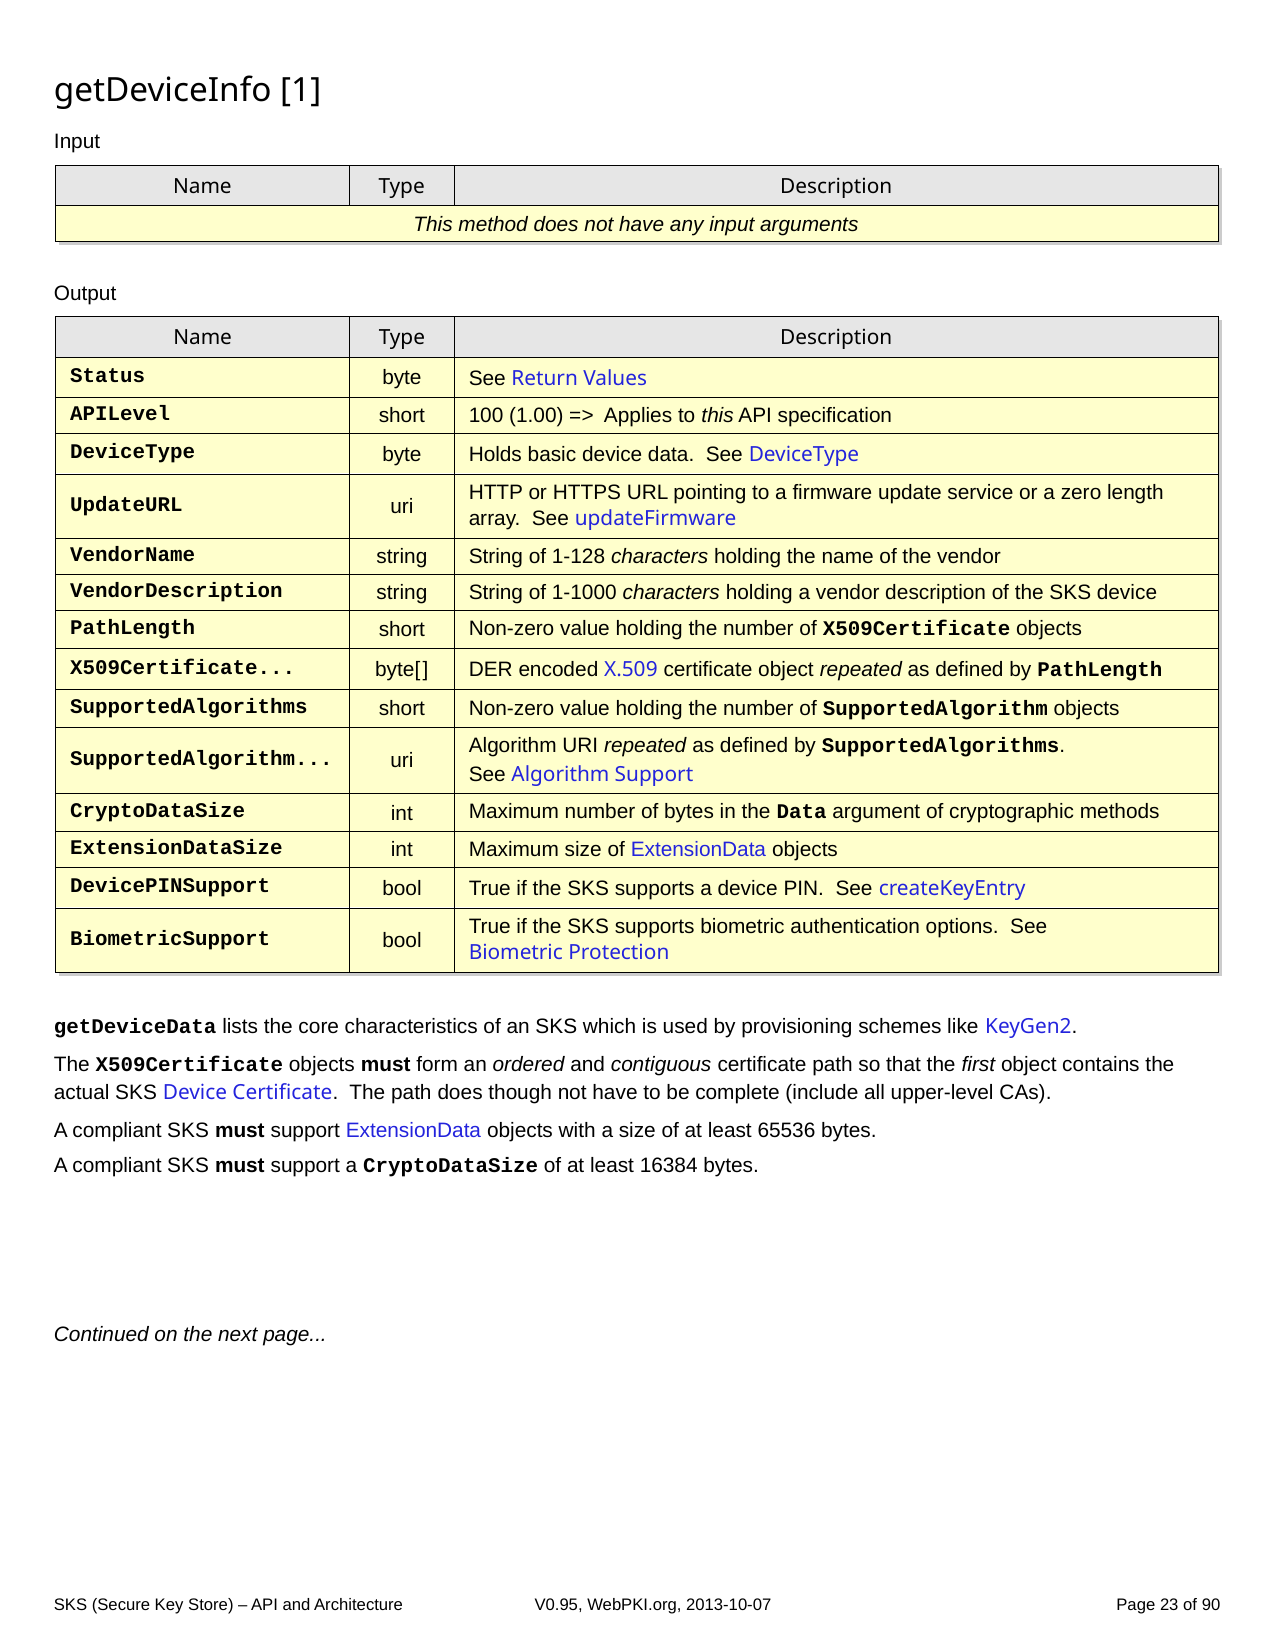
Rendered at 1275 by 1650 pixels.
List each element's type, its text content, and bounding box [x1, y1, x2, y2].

table_cell string [350, 539, 454, 574]
table_cell short [350, 398, 454, 433]
table_cell uri [350, 728, 454, 793]
text Input [54, 129, 1221, 153]
table_cell UpdateURL [56, 475, 349, 538]
text Output [54, 281, 1221, 304]
table_header Type [350, 166, 454, 205]
table_cell SupportedAlgorithms [56, 690, 349, 727]
table_cell bool [350, 909, 454, 972]
table_cell SupportedAlgorithm... [56, 728, 349, 793]
table_header Description [455, 166, 1218, 205]
table_cell VendorDescription [56, 575, 349, 610]
text The X509Certificate objects must form an ordered and contiguous certificate path so that the first object contains the actual SKS Device Certificate. The path does though not have to be complete (include all upper-level CAs). [54, 1052, 1221, 1106]
table_cell Holds basic device data. See DeviceType [455, 434, 1218, 473]
table_cell HTTP or HTTPS URL pointing to a firmware update service or a zero length array. See updateFirmware [455, 475, 1218, 538]
table_cell CryptoDataSize [56, 794, 349, 831]
table_header Name [56, 317, 349, 357]
table_cell int [350, 794, 454, 831]
table_cell 100 (1.00) => Applies to this API specification [455, 398, 1218, 433]
table_cell short [350, 690, 454, 727]
table_header Name [56, 166, 349, 205]
table_cell bool [350, 868, 454, 907]
table_cell DeviceType [56, 434, 349, 473]
table_cell uri [350, 475, 454, 538]
table_cell byte⁮[ ] [350, 649, 454, 689]
table_cell DER encoded X.509 certificate object repeated as defined by PathLength [455, 649, 1218, 689]
table_cell Maximum size of ExtensionData objects [455, 832, 1218, 867]
table_cell int [350, 832, 454, 867]
table_cell True if the SKS supports biometric authentication options. See Biometric Protection [455, 909, 1218, 972]
table_cell PathLength [56, 611, 349, 648]
table_cell True if the SKS supports a device PIN. See createKeyEntry [455, 868, 1218, 907]
table_cell Maximum number of bytes in the Data argument of cryptographic methods [455, 794, 1218, 831]
table_cell VendorName [56, 539, 349, 574]
table_cell byte [350, 434, 454, 473]
subtitle getDeviceInfo [1] [54, 66, 1221, 111]
text Continued on the next page... [54, 1322, 1221, 1346]
text A compliant SKS must support a CryptoDataSize of at least 16384 bytes. [54, 1153, 1221, 1179]
table_cell string [350, 575, 454, 610]
table_cell Non-zero value holding the number of X509Certificate objects [455, 611, 1218, 648]
table_cell X509Certificate... [56, 649, 349, 689]
table_cell byte [350, 358, 454, 397]
table_cell See Return Values [455, 358, 1218, 397]
table_cell DevicePINSupport [56, 868, 349, 907]
table_cell String of 1-1000 characters holding a vendor description of the SKS device [455, 575, 1218, 610]
table_cell short [350, 611, 454, 648]
table_cell Non-zero value holding the number of SupportedAlgorithm objects [455, 690, 1218, 727]
table_cell Status [56, 358, 349, 397]
table_header Description [455, 317, 1218, 357]
table_cell This method does not have any input arguments [56, 206, 1218, 241]
table_header Type [350, 317, 454, 357]
table_cell String of 1-128 characters holding the name of the vendor [455, 539, 1218, 574]
table_cell ExtensionDataSize [56, 832, 349, 867]
table_cell Algorithm URI repeated as defined by SupportedAlgorithms. See Algorithm Support [455, 728, 1218, 793]
text getDeviceData lists the core characteristics of an SKS which is used by provisioning schemes like KeyGen2. [54, 1011, 1221, 1040]
table_cell APILevel [56, 398, 349, 433]
text A compliant SKS must support ExtensionData objects with a size of at least 65536 bytes. [54, 1118, 1221, 1142]
table_cell BiometricSupport [56, 909, 349, 972]
